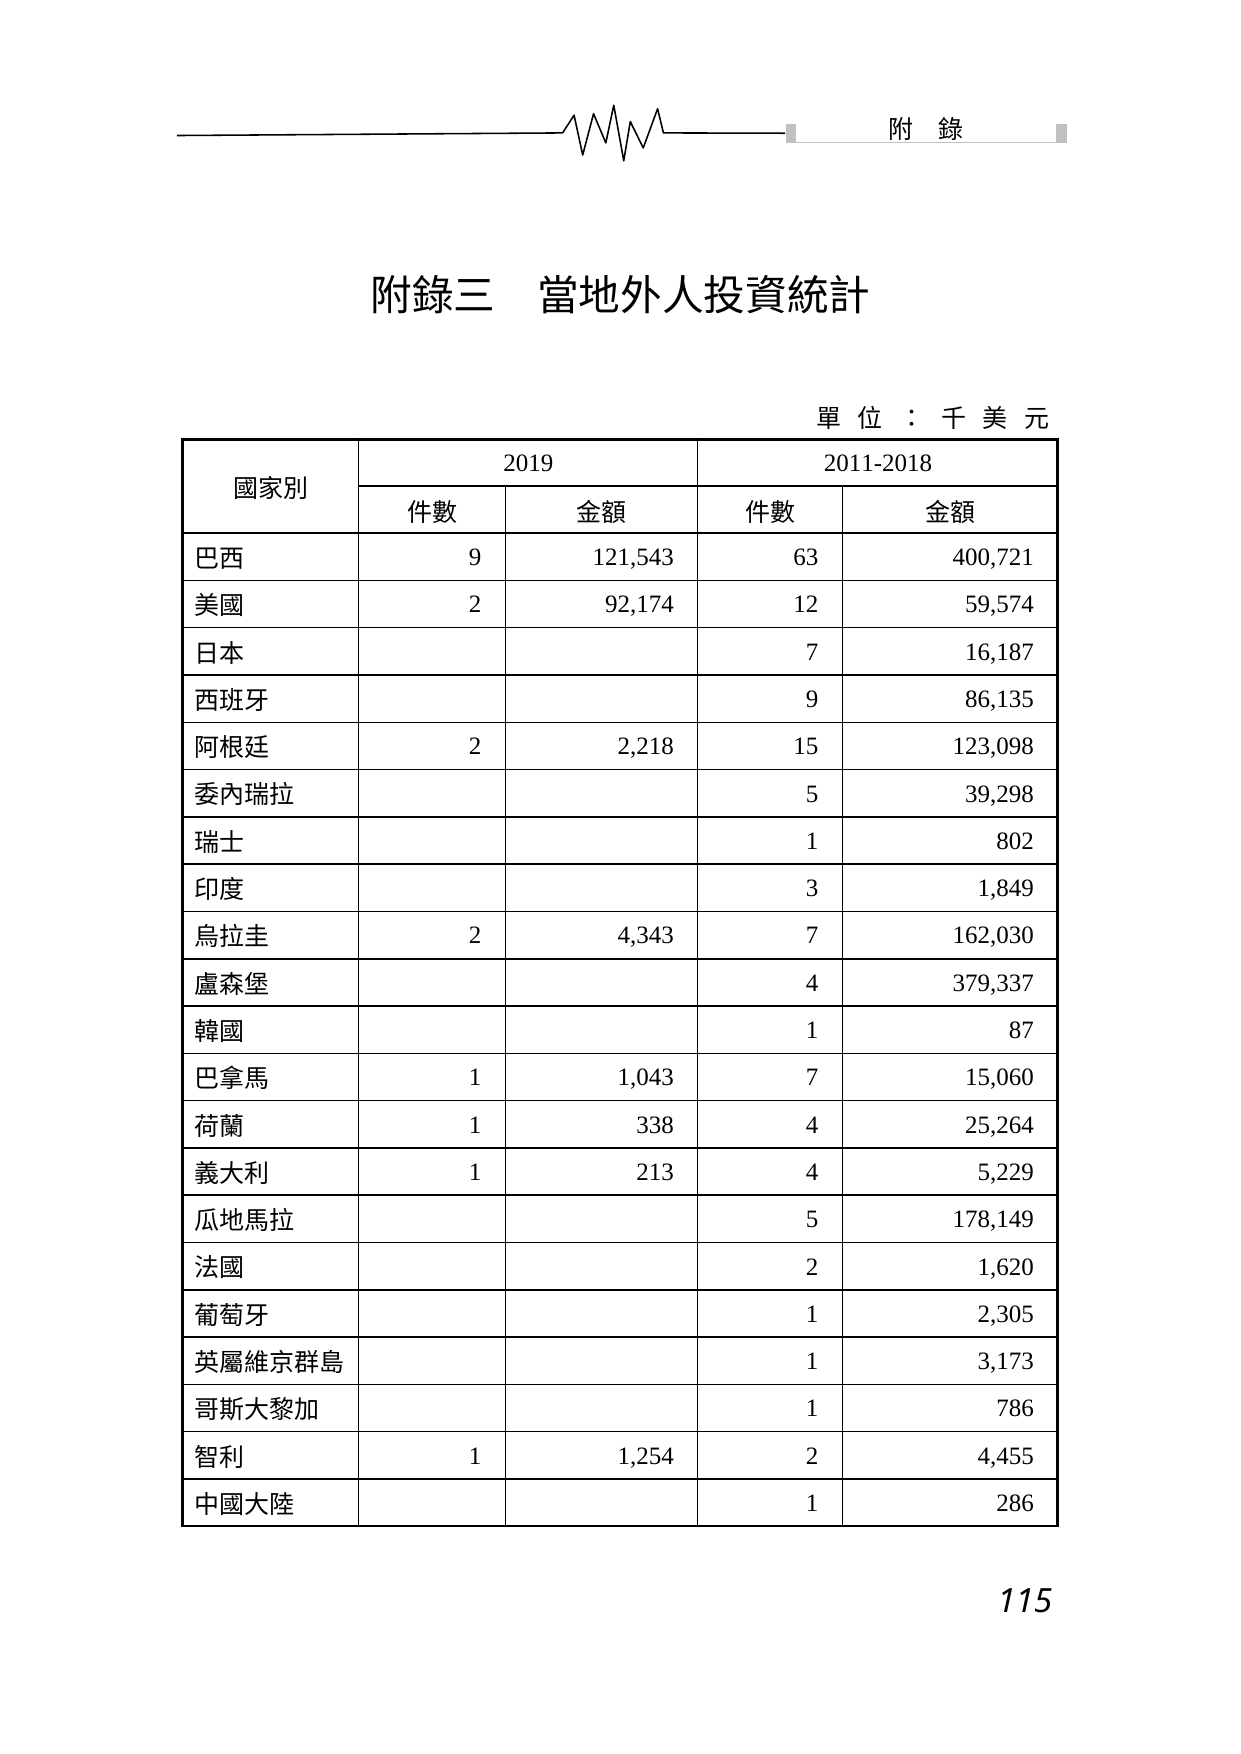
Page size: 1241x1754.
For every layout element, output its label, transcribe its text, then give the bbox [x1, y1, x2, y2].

table_cell [359, 865, 505, 911]
table_cell 39,298 [843, 770, 1056, 816]
table_cell [359, 1291, 505, 1336]
table_cell 7 [698, 912, 842, 958]
table_cell [359, 770, 505, 816]
table_cell 義大利 [184, 1149, 358, 1194]
table_cell 1 [698, 1338, 842, 1383]
table_cell 9 [359, 534, 505, 579]
table_header 2019 [359, 441, 697, 485]
table_cell [506, 865, 697, 911]
table_cell 4,455 [843, 1432, 1056, 1478]
table_cell [506, 1007, 697, 1052]
table_cell 3,173 [843, 1338, 1056, 1383]
table_cell 1 [698, 1480, 842, 1525]
table_cell [359, 1243, 505, 1289]
table_cell 2,305 [843, 1291, 1056, 1336]
table_cell 5,229 [843, 1149, 1056, 1194]
table_cell [506, 676, 697, 721]
table_cell 59,574 [843, 581, 1056, 627]
table_cell [359, 1385, 505, 1431]
table_cell 4 [698, 1149, 842, 1194]
table_cell [506, 770, 697, 816]
table_cell 巴拿馬 [184, 1054, 358, 1100]
table_cell 英屬維京群島 [184, 1338, 358, 1383]
table_cell 123,098 [843, 723, 1056, 769]
table_cell 178,149 [843, 1196, 1056, 1242]
table_cell 烏拉圭 [184, 912, 358, 958]
table_cell [506, 1338, 697, 1383]
table_header 國家別 [184, 441, 358, 532]
table_cell [506, 1243, 697, 1289]
table_cell 韓國 [184, 1007, 358, 1052]
table_cell 379,337 [843, 960, 1056, 1005]
table_cell 印度 [184, 865, 358, 911]
table_cell [506, 1196, 697, 1242]
table_cell [359, 676, 505, 721]
table_cell 15 [698, 723, 842, 769]
table_cell 86,135 [843, 676, 1056, 721]
table_cell 16,187 [843, 628, 1056, 674]
table_cell 中國大陸 [184, 1480, 358, 1525]
table_cell 巴西 [184, 534, 358, 579]
table_cell 2 [359, 723, 505, 769]
table_cell 2 [698, 1432, 842, 1478]
table_cell 802 [843, 818, 1056, 863]
table_cell 葡萄牙 [184, 1291, 358, 1336]
table_cell 1 [359, 1101, 505, 1147]
table_cell 美國 [184, 581, 358, 627]
table_cell 瑞士 [184, 818, 358, 863]
table_cell 121,543 [506, 534, 697, 579]
table_cell 西班牙 [184, 676, 358, 721]
table_cell 87 [843, 1007, 1056, 1052]
table_cell [506, 1291, 697, 1336]
table_cell 法國 [184, 1243, 358, 1289]
table_cell 金額 [506, 487, 697, 532]
table_cell 786 [843, 1385, 1056, 1431]
table_cell 7 [698, 1054, 842, 1100]
table_cell [359, 818, 505, 863]
table_cell 1 [359, 1054, 505, 1100]
table_cell 1,254 [506, 1432, 697, 1478]
text 附錄三 當地外人投資統計 [183, 250, 1058, 313]
table_cell [359, 1338, 505, 1383]
table_cell 4 [698, 1101, 842, 1147]
table_cell [506, 1385, 697, 1431]
table_cell 338 [506, 1101, 697, 1147]
table_cell 1 [359, 1432, 505, 1478]
table_cell 63 [698, 534, 842, 579]
table_cell 盧森堡 [184, 960, 358, 1005]
table_cell 5 [698, 1196, 842, 1242]
table_header 2011-2018 [698, 441, 1056, 485]
table_cell 3 [698, 865, 842, 911]
table_cell 15,060 [843, 1054, 1056, 1100]
table_cell 委內瑞拉 [184, 770, 358, 816]
table_cell 2 [359, 581, 505, 627]
table_cell 2,218 [506, 723, 697, 769]
table_cell [506, 960, 697, 1005]
table_cell 荷蘭 [184, 1101, 358, 1147]
text 單位：千美元 [183, 375, 1058, 438]
table_cell [359, 628, 505, 674]
table_cell 金額 [843, 487, 1056, 532]
table_cell 7 [698, 628, 842, 674]
table_cell 4,343 [506, 912, 697, 958]
table_cell [506, 628, 697, 674]
table_cell 1 [359, 1149, 505, 1194]
table_cell [359, 1007, 505, 1052]
table_cell [506, 1480, 697, 1525]
table_cell [359, 1196, 505, 1242]
table_cell 阿根廷 [184, 723, 358, 769]
table_cell 2 [698, 1243, 842, 1289]
table_cell 1,849 [843, 865, 1056, 911]
table_cell 瓜地馬拉 [184, 1196, 358, 1242]
table_cell 2 [359, 912, 505, 958]
table_cell 12 [698, 581, 842, 627]
table_cell 智利 [184, 1432, 358, 1478]
table_cell 哥斯大黎加 [184, 1385, 358, 1431]
table_cell 4 [698, 960, 842, 1005]
table_cell [359, 960, 505, 1005]
table_cell 1,043 [506, 1054, 697, 1100]
table_cell 1 [698, 1291, 842, 1336]
table_cell 件數 [359, 487, 505, 532]
table_cell 件數 [698, 487, 842, 532]
table_cell 5 [698, 770, 842, 816]
table_cell 400,721 [843, 534, 1056, 579]
table_cell [359, 1480, 505, 1525]
table_cell 286 [843, 1480, 1056, 1525]
table_cell 日本 [184, 628, 358, 674]
table_cell 1 [698, 1385, 842, 1431]
table_cell 1,620 [843, 1243, 1056, 1289]
table_cell 25,264 [843, 1101, 1056, 1147]
table_cell [506, 818, 697, 863]
table_cell 162,030 [843, 912, 1056, 958]
table_cell 1 [698, 818, 842, 863]
table_cell 9 [698, 676, 842, 721]
table_cell 213 [506, 1149, 697, 1194]
table_cell 1 [698, 1007, 842, 1052]
table_cell 92,174 [506, 581, 697, 627]
